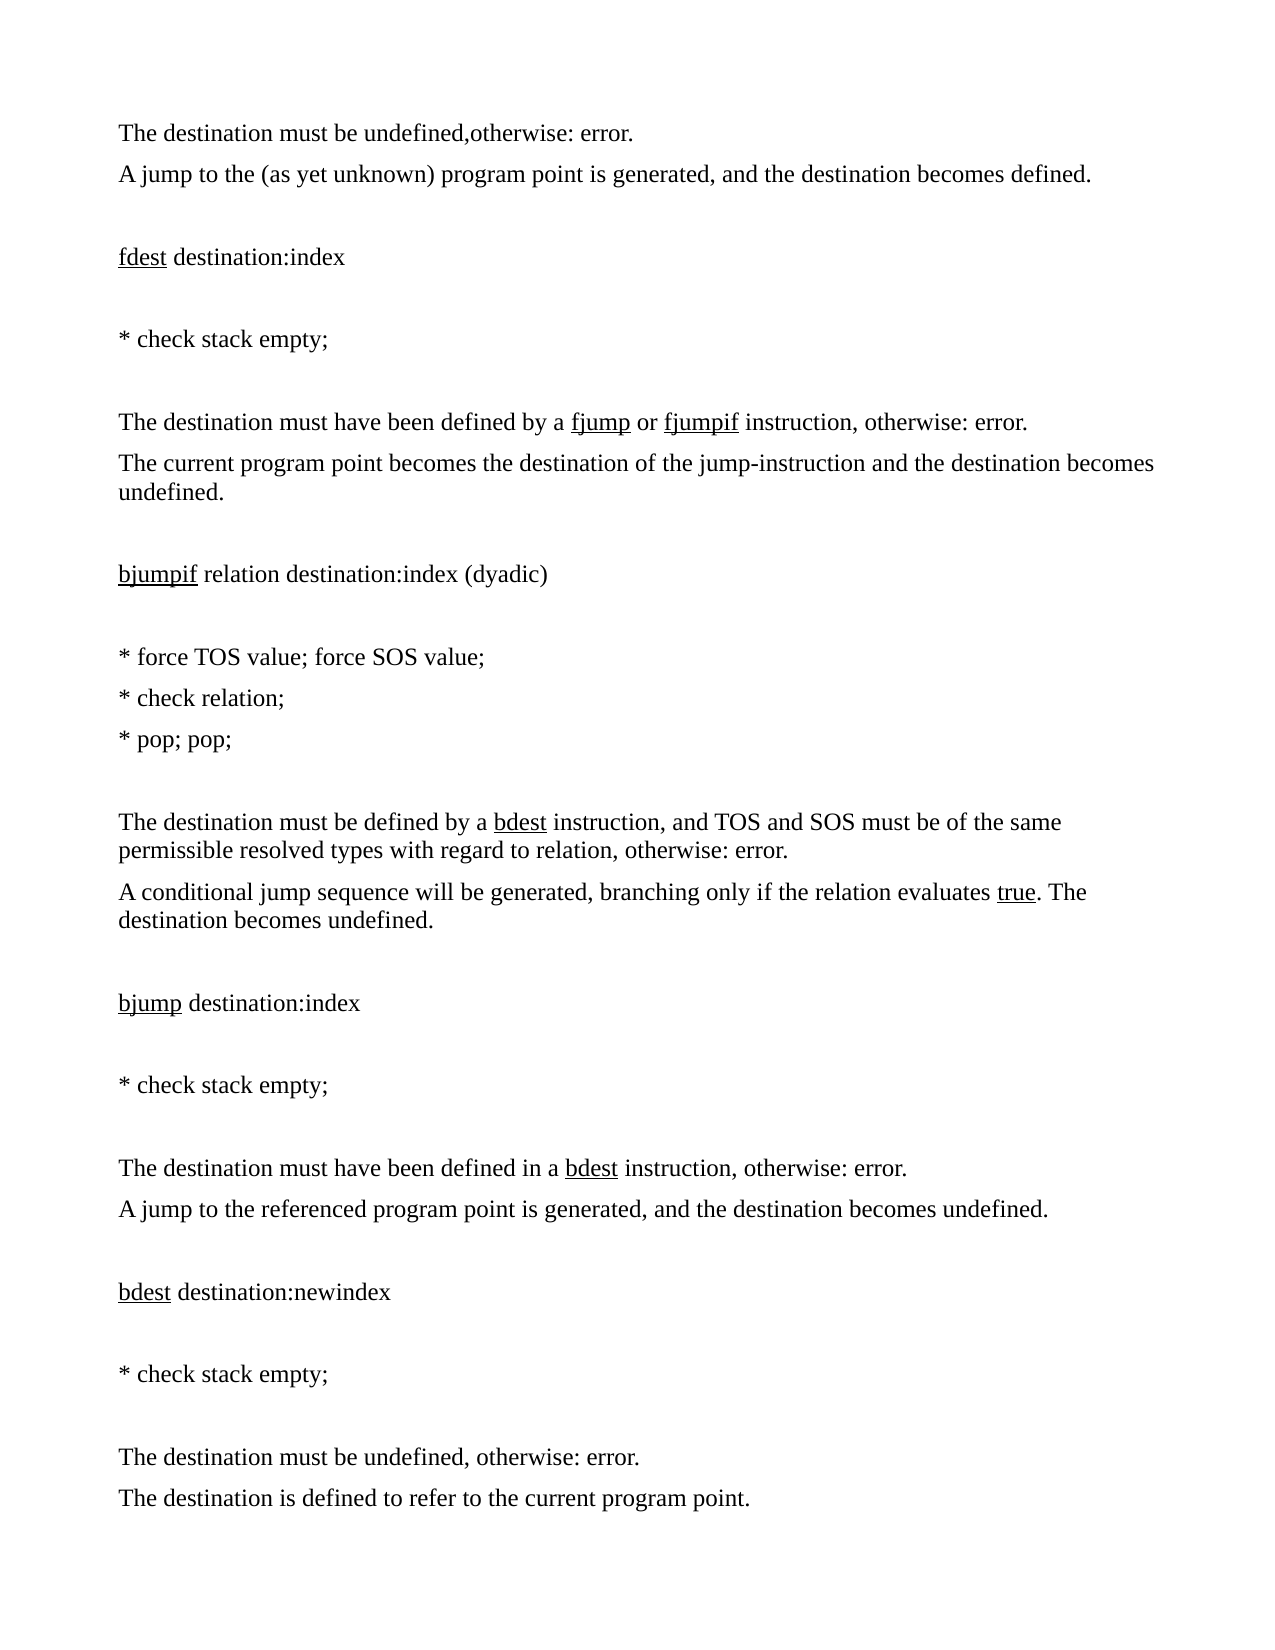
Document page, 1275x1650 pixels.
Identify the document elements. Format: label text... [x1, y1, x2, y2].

text * check stack empty; [118, 1071, 1157, 1099]
text The destination must be undefined,otherwise: error. [118, 118, 1157, 147]
text A conditional jump sequence will be generated, branching only if the relation evaluates true. The destination becomes undefined. [118, 877, 1157, 934]
text The destination must have been defined by a fjump or fjumpif instruction, otherwise: error. [118, 407, 1157, 436]
text * pop; pop; [118, 724, 1157, 753]
text bjump destination:index [118, 988, 1157, 1017]
text The destination is defined to refer to the current program point. [118, 1483, 1157, 1512]
text bjumpif relation destination:index (dyadic) [118, 559, 1157, 588]
text The current program point becomes the destination of the jump-instruction and the destination becomes undefined. [118, 448, 1157, 506]
text The destination must have been defined in a bdest instruction, otherwise: error. [118, 1153, 1157, 1182]
text A jump to the (as yet unknown) program point is generated, and the destination becomes defined. [118, 159, 1157, 188]
text * force TOS value; force SOS value; [118, 642, 1157, 671]
text * check relation; [118, 683, 1157, 712]
text * check stack empty; [118, 1359, 1157, 1388]
text The destination must be undefined, otherwise: error. [118, 1442, 1157, 1471]
text * check stack empty; [118, 324, 1157, 353]
text The destination must be defined by a bdest instruction, and TOS and SOS must be of the same permissible resolved types with regard to relation, otherwise: error. [118, 807, 1157, 864]
text bdest destination:newindex [118, 1277, 1157, 1306]
text A jump to the referenced program point is generated, and the destination becomes undefined. [118, 1194, 1157, 1223]
text fdest destination:index [118, 242, 1157, 271]
